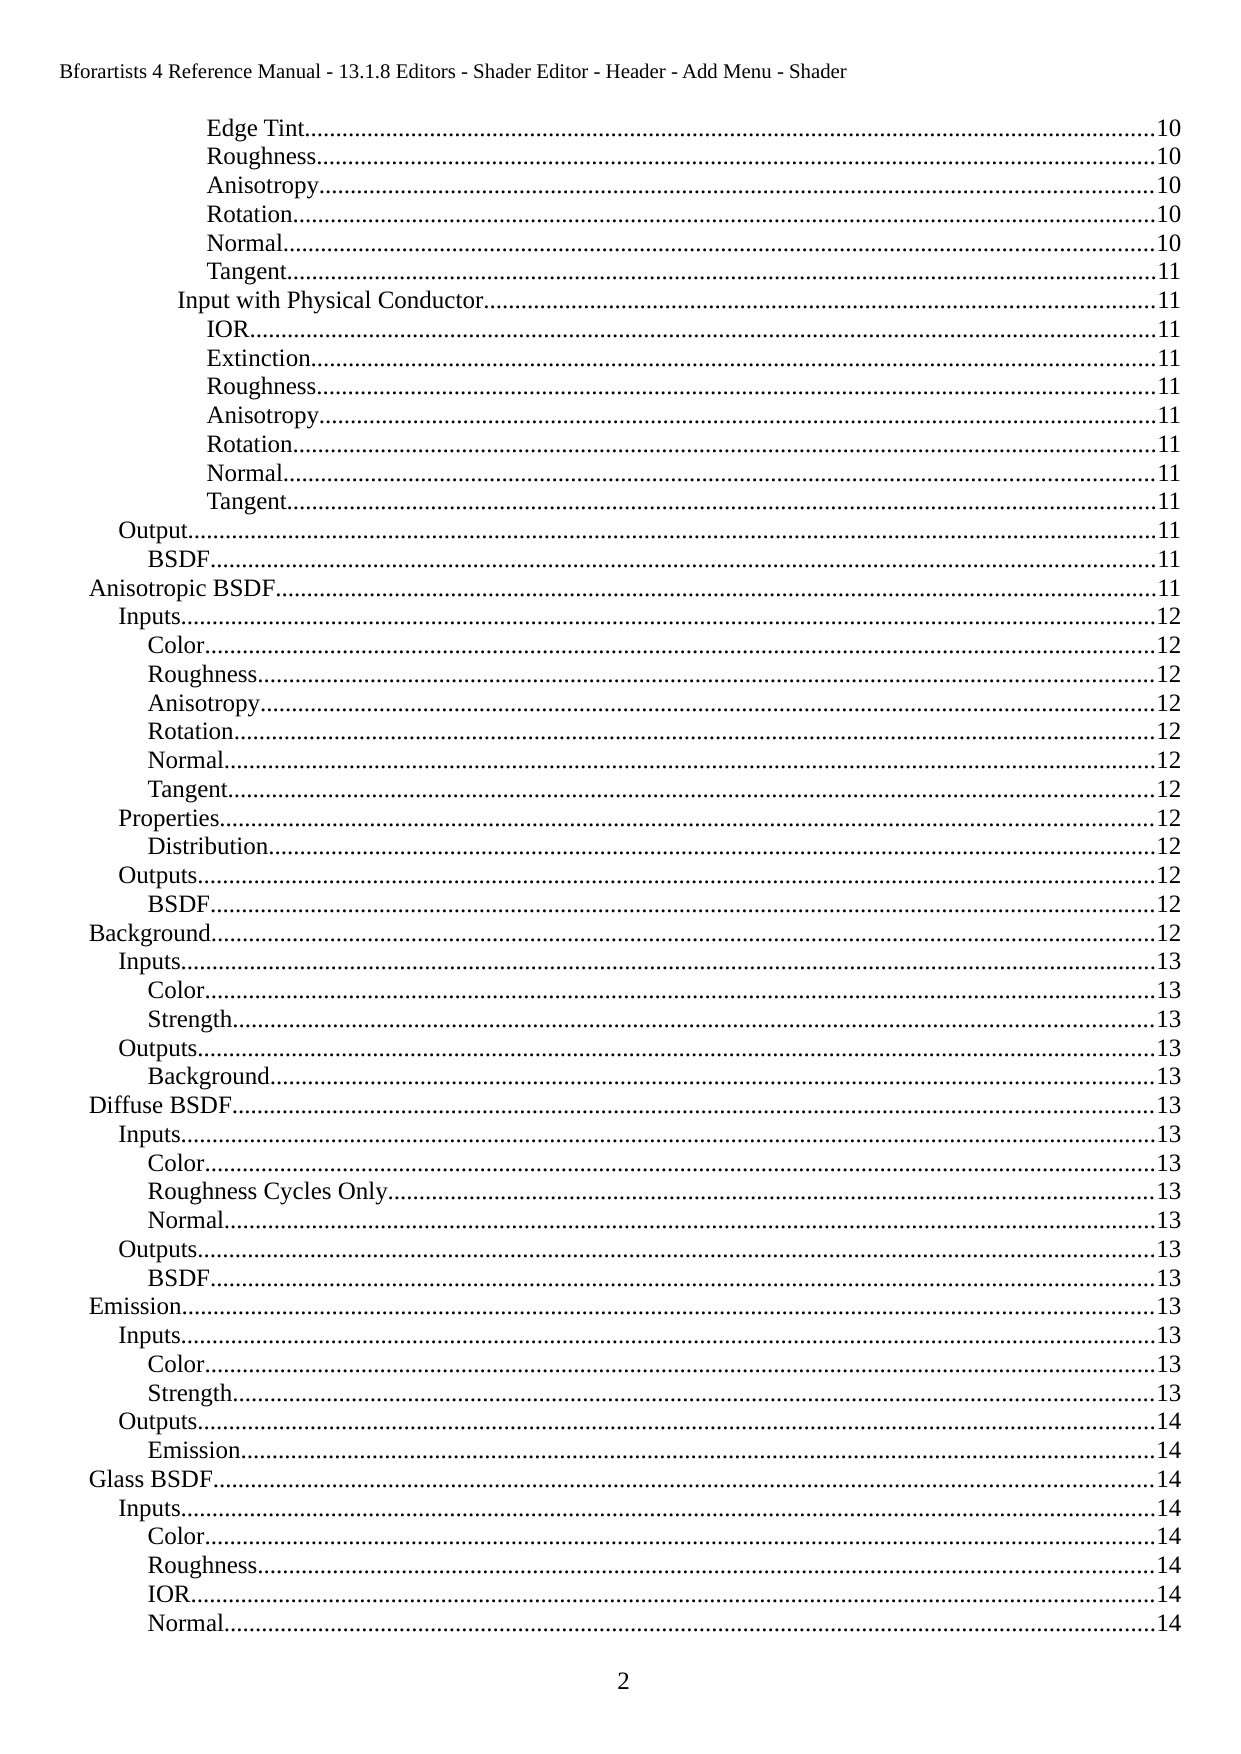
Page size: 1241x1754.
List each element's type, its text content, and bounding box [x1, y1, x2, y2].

text Normal 10 [206, 228, 1181, 256]
text Anisotropy 10 [206, 170, 1181, 199]
text Color 13 [147, 1148, 1181, 1176]
text Inputs 12 [118, 601, 1181, 630]
text Normal 13 [147, 1205, 1181, 1234]
text Outputs 13 [118, 1234, 1181, 1263]
text Tangent 11 [206, 486, 1181, 515]
text Outputs 14 [118, 1406, 1181, 1435]
text Roughness Cycles Only 13 [147, 1176, 1181, 1205]
text Anisotropy 12 [147, 688, 1181, 716]
text Inputs 13 [118, 1119, 1181, 1148]
text BSDF 13 [147, 1263, 1181, 1291]
text Inputs 13 [118, 946, 1181, 975]
text Inputs 13 [118, 1320, 1181, 1349]
text Roughness 14 [147, 1550, 1181, 1579]
text BSDF 11 [147, 544, 1181, 573]
text Roughness 10 [206, 141, 1181, 170]
text Rotation 11 [206, 429, 1181, 458]
text Emission 13 [88, 1291, 1181, 1320]
text Background 12 [88, 918, 1181, 946]
text Tangent 12 [147, 774, 1181, 803]
text Anisotropic BSDF 11 [88, 573, 1181, 601]
text Strength 13 [147, 1004, 1181, 1033]
text IOR 14 [147, 1579, 1181, 1608]
text Color 13 [147, 1349, 1181, 1378]
text Input with Physical Conductor 11 [177, 285, 1181, 314]
text Outputs 12 [118, 860, 1181, 889]
text Color 13 [147, 975, 1181, 1004]
text Normal 11 [206, 458, 1181, 486]
text Color 14 [147, 1521, 1181, 1550]
text Outputs 13 [118, 1033, 1181, 1061]
text Tangent 11 [206, 256, 1181, 285]
text Normal 12 [147, 745, 1181, 774]
text Inputs 14 [118, 1493, 1181, 1521]
text Color 12 [147, 630, 1181, 659]
text Roughness 11 [206, 371, 1181, 400]
text IOR 11 [206, 314, 1181, 343]
text Extinction 11 [206, 343, 1181, 371]
text Roughness 12 [147, 659, 1181, 688]
text Rotation 10 [206, 199, 1181, 228]
text Rotation 12 [147, 716, 1181, 745]
text Glass BSDF 14 [88, 1464, 1181, 1493]
text Background 13 [147, 1061, 1181, 1090]
text Emission 14 [147, 1435, 1181, 1464]
text Distribution 12 [147, 831, 1181, 860]
text Properties 12 [118, 803, 1181, 831]
text Normal 14 [147, 1608, 1181, 1636]
text BSDF 12 [147, 889, 1181, 918]
text Output 11 [118, 515, 1181, 544]
text Strength 13 [147, 1378, 1181, 1406]
text Diffuse BSDF 13 [88, 1090, 1181, 1119]
text Anisotropy 11 [206, 400, 1181, 429]
text Edge Tint 10 [206, 113, 1181, 141]
